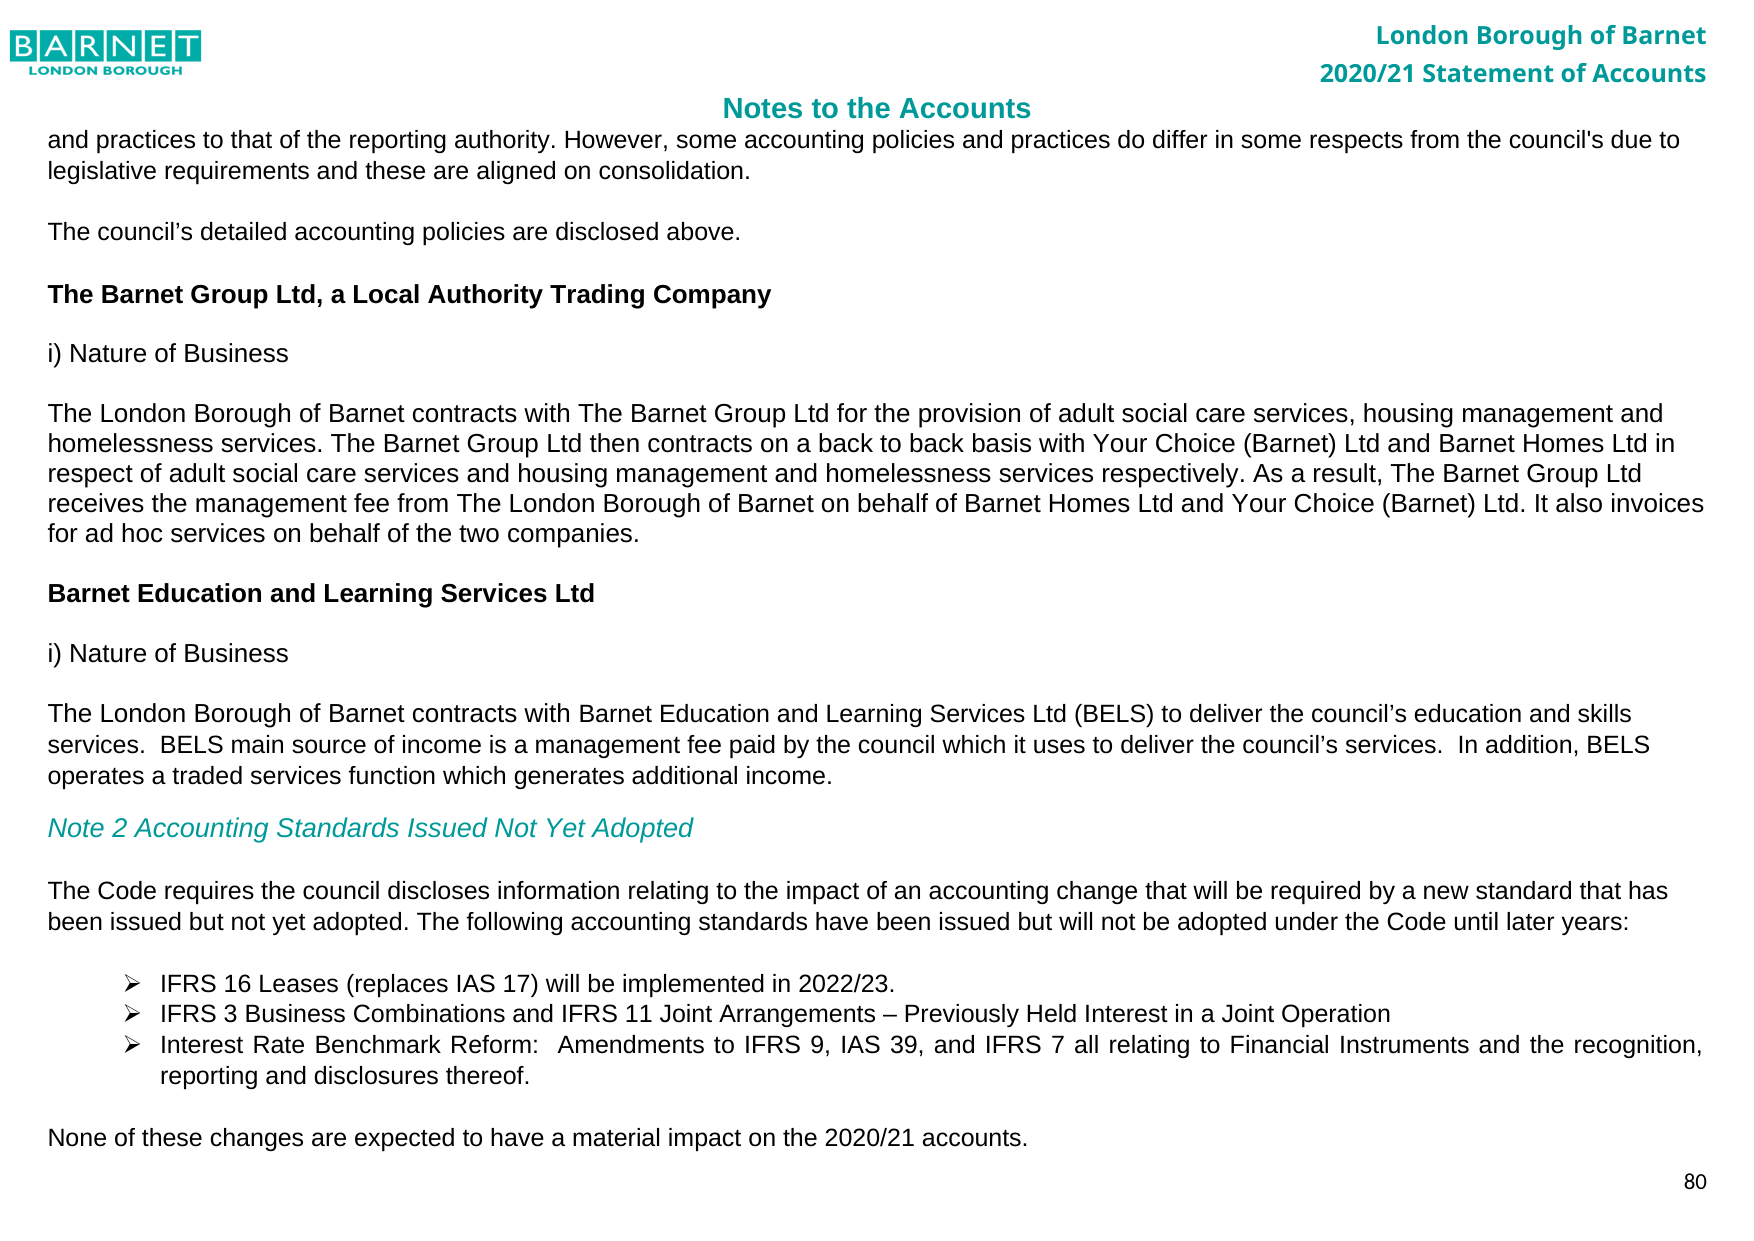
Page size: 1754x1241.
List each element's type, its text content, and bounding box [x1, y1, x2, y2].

text The London Borough of Barnet contracts with Barnet Education and Learning Services Ltd (BELS) to deliver the council’s education and skills services. BELS main source of income is a management fee paid by the council which it uses to deliver the council’s services. In addition, BELS operates a traded services function which generates additional income. [47, 698, 1707, 789]
text i) Nature of Business [47, 338, 1707, 368]
list IFRS 3 Business Combinations and IFRS 11 Joint Arrangements – Previously Held Interest in a Joint Operation [122, 999, 1707, 1028]
list IFRS 16 Leases (replaces IAS 17) will be implemented in 2022/23. [122, 968, 1707, 997]
text The Code requires the council discloses information relating to the impact of an accounting change that will be required by a new standard that has been issued but not yet adopted. The following accounting standards have been issued but will not be adopted under the Code until later years: [47, 876, 1707, 936]
text i) Nature of Business [47, 638, 1707, 668]
text The council’s detailed accounting policies are disclosed above. [47, 217, 1707, 246]
text The Barnet Group Ltd, a Local Authority Trading Company [47, 279, 1707, 308]
subtitle Note 2 Accounting Standards Issued Not Yet Adopted [47, 812, 1707, 843]
text The London Borough of Barnet contracts with The Barnet Group Ltd for the provision of adult social care services, housing management and homelessness services. The Barnet Group Ltd then contracts on a back to back basis with Your Choice (Barnet) Ltd and Barnet Homes Ltd in respect of adult social care services and housing management and homelessness services respectively. As a result, The Barnet Group Ltd receives the management fee from The London Borough of Barnet on behalf of Barnet Homes Ltd and Your Choice (Barnet) Ltd. It also invoices for ad hoc services on behalf of the two companies. [47, 398, 1707, 548]
text Barnet Education and Learning Services Ltd [47, 578, 1707, 608]
text and practices to that of the reporting authority. However, some accounting policies and practices do differ in some respects from the council's due to legislative requirements and these are aligned on consolidation. [47, 125, 1707, 184]
list Interest Rate Benchmark Reform: Amendments to IFRS 9, IAS 39, and IFRS 7 all relating to Financial Instruments and the recognition, reporting and disclosures thereof. [122, 1030, 1707, 1090]
text None of these changes are expected to have a material impact on the 2020/21 accounts. [47, 1122, 1707, 1151]
